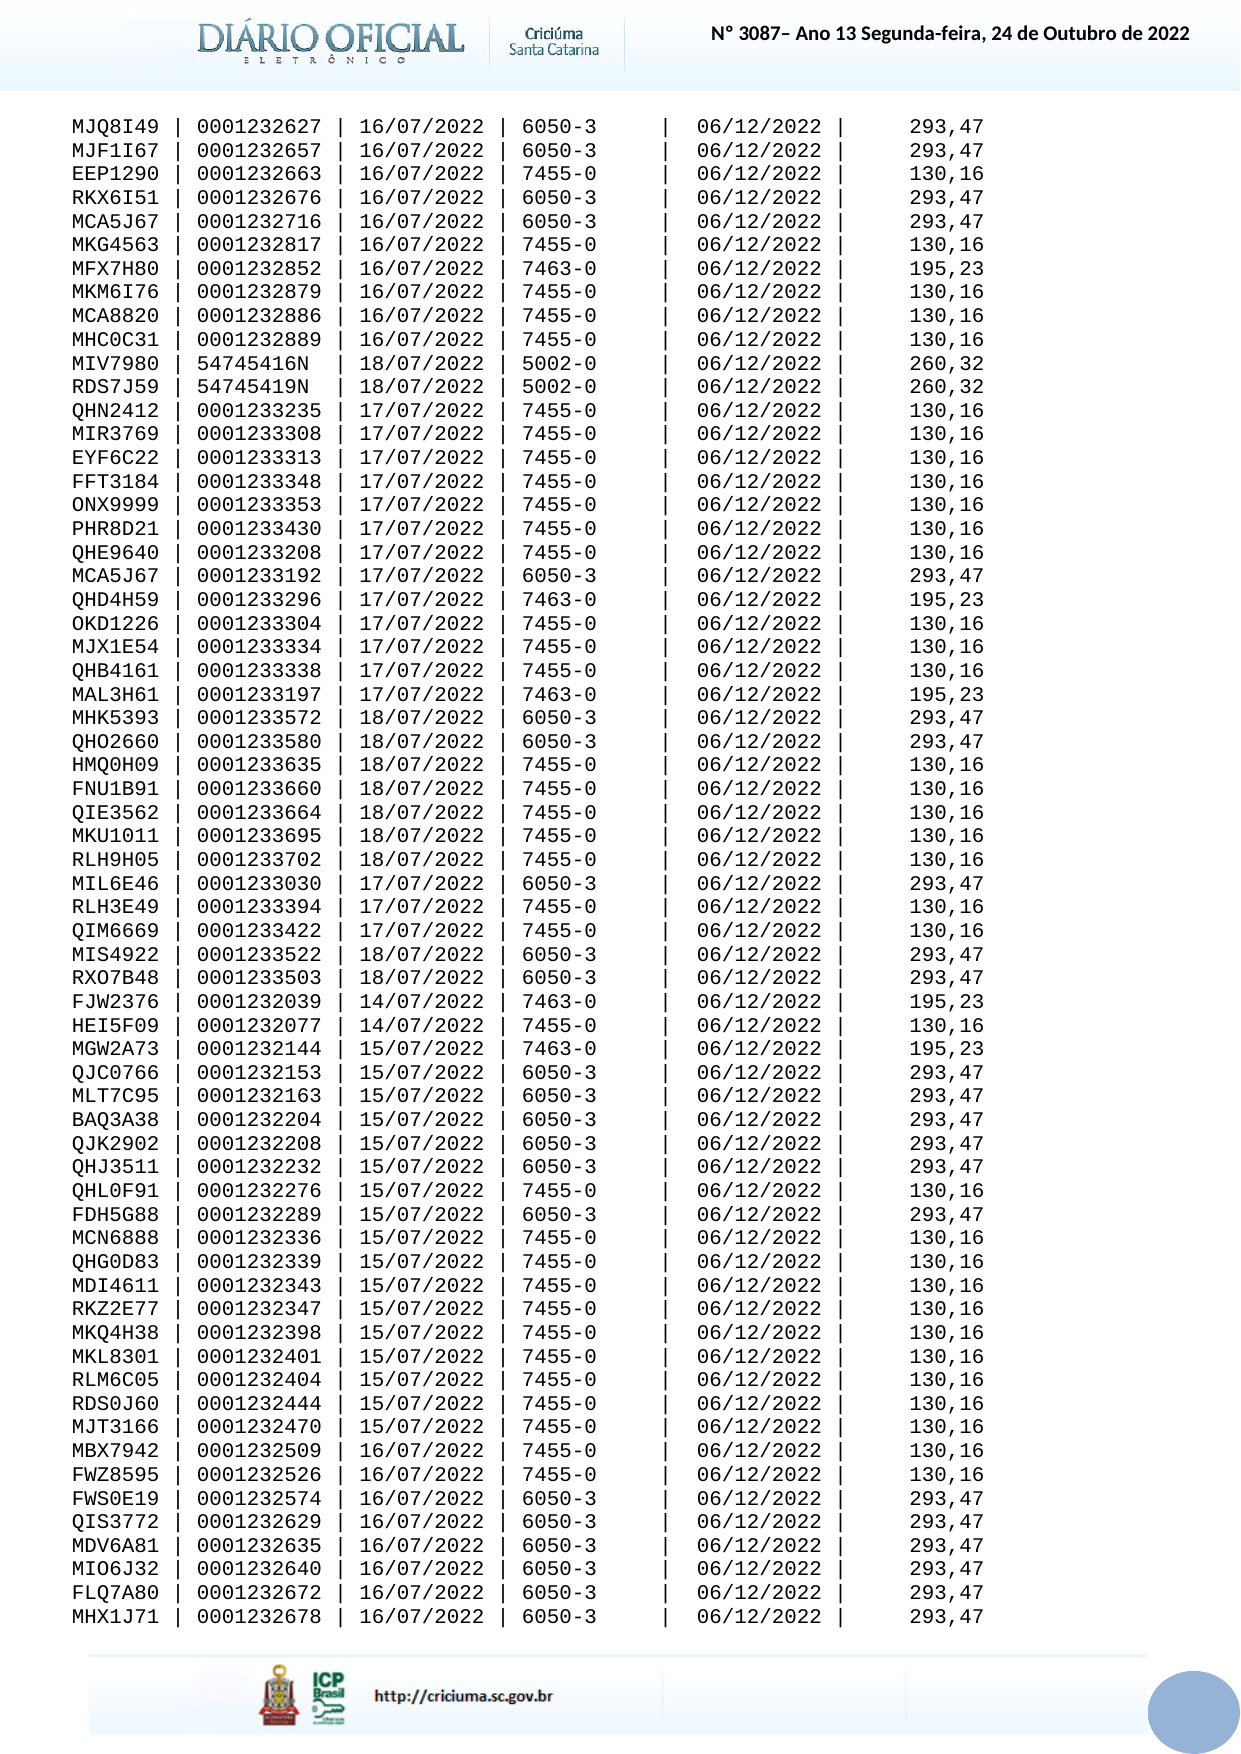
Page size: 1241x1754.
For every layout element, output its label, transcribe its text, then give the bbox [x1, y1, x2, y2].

text QJK2902 | 0001232208 | 15/07/2022 | 6050-3 | 06/12/2022 | 293,47 [59, 1133, 1167, 1156]
text QHL0F91 | 0001232276 | 15/07/2022 | 7455-0 | 06/12/2022 | 130,16 [59, 1180, 1167, 1204]
text MIR3769 | 0001233308 | 17/07/2022 | 7455-0 | 06/12/2022 | 130,16 [59, 423, 1167, 447]
text MBX7942 | 0001232509 | 16/07/2022 | 7455-0 | 06/12/2022 | 130,16 [59, 1440, 1167, 1464]
text HMQ0H09 | 0001233635 | 18/07/2022 | 7455-0 | 06/12/2022 | 130,16 [59, 754, 1167, 778]
text FDH5G88 | 0001232289 | 15/07/2022 | 6050-3 | 06/12/2022 | 293,47 [59, 1204, 1167, 1227]
text MKG4563 | 0001232817 | 16/07/2022 | 7455-0 | 06/12/2022 | 130,16 [59, 234, 1167, 258]
text MJF1I67 | 0001232657 | 16/07/2022 | 6050-3 | 06/12/2022 | 293,47 [59, 140, 1167, 163]
text BAQ3A38 | 0001232204 | 15/07/2022 | 6050-3 | 06/12/2022 | 293,47 [59, 1109, 1167, 1133]
text QHE9640 | 0001233208 | 17/07/2022 | 7455-0 | 06/12/2022 | 130,16 [59, 542, 1167, 565]
text MJQ8I49 | 0001232627 | 16/07/2022 | 6050-3 | 06/12/2022 | 293,47 [59, 116, 1167, 140]
text OKD1226 | 0001233304 | 17/07/2022 | 7455-0 | 06/12/2022 | 130,16 [59, 613, 1167, 636]
text FFT3184 | 0001233348 | 17/07/2022 | 7455-0 | 06/12/2022 | 130,16 [59, 471, 1167, 494]
text MFX7H80 | 0001232852 | 16/07/2022 | 7463-0 | 06/12/2022 | 195,23 [59, 258, 1167, 282]
text RDS7J59 | 54745419N | 18/07/2022 | 5002-0 | 06/12/2022 | 260,32 [59, 376, 1167, 400]
text PHR8D21 | 0001233430 | 17/07/2022 | 7455-0 | 06/12/2022 | 130,16 [59, 518, 1167, 542]
text MIV7980 | 54745416N | 18/07/2022 | 5002-0 | 06/12/2022 | 260,32 [59, 352, 1167, 376]
text MHC0C31 | 0001232889 | 16/07/2022 | 7455-0 | 06/12/2022 | 130,16 [59, 329, 1167, 352]
text FWS0E19 | 0001232574 | 16/07/2022 | 6050-3 | 06/12/2022 | 293,47 [59, 1487, 1167, 1511]
text MIO6J32 | 0001232640 | 16/07/2022 | 6050-3 | 06/12/2022 | 293,47 [59, 1558, 1167, 1582]
text QIE3562 | 0001233664 | 18/07/2022 | 7455-0 | 06/12/2022 | 130,16 [59, 802, 1167, 825]
text QIM6669 | 0001233422 | 17/07/2022 | 7455-0 | 06/12/2022 | 130,16 [59, 920, 1167, 944]
text RXO7B48 | 0001233503 | 18/07/2022 | 6050-3 | 06/12/2022 | 293,47 [59, 967, 1167, 991]
text RLM6C05 | 0001232404 | 15/07/2022 | 7455-0 | 06/12/2022 | 130,16 [59, 1369, 1167, 1393]
text MKU1011 | 0001233695 | 18/07/2022 | 7455-0 | 06/12/2022 | 130,16 [59, 825, 1167, 849]
text MCA8820 | 0001232886 | 16/07/2022 | 7455-0 | 06/12/2022 | 130,16 [59, 305, 1167, 329]
text MHX1J71 | 0001232678 | 16/07/2022 | 6050-3 | 06/12/2022 | 293,47 [59, 1606, 1167, 1629]
text RLH3E49 | 0001233394 | 17/07/2022 | 7455-0 | 06/12/2022 | 130,16 [59, 896, 1167, 920]
text MKQ4H38 | 0001232398 | 15/07/2022 | 7455-0 | 06/12/2022 | 130,16 [59, 1322, 1167, 1346]
text RDS0J60 | 0001232444 | 15/07/2022 | 7455-0 | 06/12/2022 | 130,16 [59, 1393, 1167, 1417]
text EYF6C22 | 0001233313 | 17/07/2022 | 7455-0 | 06/12/2022 | 130,16 [59, 447, 1167, 471]
text FLQ7A80 | 0001232672 | 16/07/2022 | 6050-3 | 06/12/2022 | 293,47 [59, 1582, 1167, 1606]
text MKM6I76 | 0001232879 | 16/07/2022 | 7455-0 | 06/12/2022 | 130,16 [59, 282, 1167, 305]
text FWZ8595 | 0001232526 | 16/07/2022 | 7455-0 | 06/12/2022 | 130,16 [59, 1464, 1167, 1487]
text QHJ3511 | 0001232232 | 15/07/2022 | 6050-3 | 06/12/2022 | 293,47 [59, 1156, 1167, 1180]
text MGW2A73 | 0001232144 | 15/07/2022 | 7463-0 | 06/12/2022 | 195,23 [59, 1038, 1167, 1062]
text QHD4H59 | 0001233296 | 17/07/2022 | 7463-0 | 06/12/2022 | 195,23 [59, 589, 1167, 613]
text FJW2376 | 0001232039 | 14/07/2022 | 7463-0 | 06/12/2022 | 195,23 [59, 991, 1167, 1014]
text RKX6I51 | 0001232676 | 16/07/2022 | 6050-3 | 06/12/2022 | 293,47 [59, 187, 1167, 211]
text MDV6A81 | 0001232635 | 16/07/2022 | 6050-3 | 06/12/2022 | 293,47 [59, 1535, 1167, 1558]
text MCN6888 | 0001232336 | 15/07/2022 | 7455-0 | 06/12/2022 | 130,16 [59, 1227, 1167, 1251]
text QHG0D83 | 0001232339 | 15/07/2022 | 7455-0 | 06/12/2022 | 130,16 [59, 1251, 1167, 1275]
text FNU1B91 | 0001233660 | 18/07/2022 | 7455-0 | 06/12/2022 | 130,16 [59, 778, 1167, 802]
text QHO2660 | 0001233580 | 18/07/2022 | 6050-3 | 06/12/2022 | 293,47 [59, 731, 1167, 754]
text QHB4161 | 0001233338 | 17/07/2022 | 7455-0 | 06/12/2022 | 130,16 [59, 660, 1167, 683]
text QHN2412 | 0001233235 | 17/07/2022 | 7455-0 | 06/12/2022 | 130,16 [59, 400, 1167, 423]
text MAL3H61 | 0001233197 | 17/07/2022 | 7463-0 | 06/12/2022 | 195,23 [59, 683, 1167, 707]
text MDI4611 | 0001232343 | 15/07/2022 | 7455-0 | 06/12/2022 | 130,16 [59, 1275, 1167, 1298]
text MIL6E46 | 0001233030 | 17/07/2022 | 6050-3 | 06/12/2022 | 293,47 [59, 873, 1167, 896]
text MJX1E54 | 0001233334 | 17/07/2022 | 7455-0 | 06/12/2022 | 130,16 [59, 636, 1167, 660]
text RKZ2E77 | 0001232347 | 15/07/2022 | 7455-0 | 06/12/2022 | 130,16 [59, 1298, 1167, 1322]
text HEI5F09 | 0001232077 | 14/07/2022 | 7455-0 | 06/12/2022 | 130,16 [59, 1014, 1167, 1038]
text QJC0766 | 0001232153 | 15/07/2022 | 6050-3 | 06/12/2022 | 293,47 [59, 1062, 1167, 1086]
text MIS4922 | 0001233522 | 18/07/2022 | 6050-3 | 06/12/2022 | 293,47 [59, 944, 1167, 967]
text MCA5J67 | 0001232716 | 16/07/2022 | 6050-3 | 06/12/2022 | 293,47 [59, 211, 1167, 234]
text RLH9H05 | 0001233702 | 18/07/2022 | 7455-0 | 06/12/2022 | 130,16 [59, 849, 1167, 873]
text MHK5393 | 0001233572 | 18/07/2022 | 6050-3 | 06/12/2022 | 293,47 [59, 707, 1167, 731]
text MLT7C95 | 0001232163 | 15/07/2022 | 6050-3 | 06/12/2022 | 293,47 [59, 1086, 1167, 1109]
text ONX9999 | 0001233353 | 17/07/2022 | 7455-0 | 06/12/2022 | 130,16 [59, 494, 1167, 518]
text EEP1290 | 0001232663 | 16/07/2022 | 7455-0 | 06/12/2022 | 130,16 [59, 163, 1167, 187]
text MCA5J67 | 0001233192 | 17/07/2022 | 6050-3 | 06/12/2022 | 293,47 [59, 565, 1167, 589]
text QIS3772 | 0001232629 | 16/07/2022 | 6050-3 | 06/12/2022 | 293,47 [59, 1511, 1167, 1535]
text MKL8301 | 0001232401 | 15/07/2022 | 7455-0 | 06/12/2022 | 130,16 [59, 1346, 1167, 1369]
text MJT3166 | 0001232470 | 15/07/2022 | 7455-0 | 06/12/2022 | 130,16 [59, 1417, 1167, 1440]
